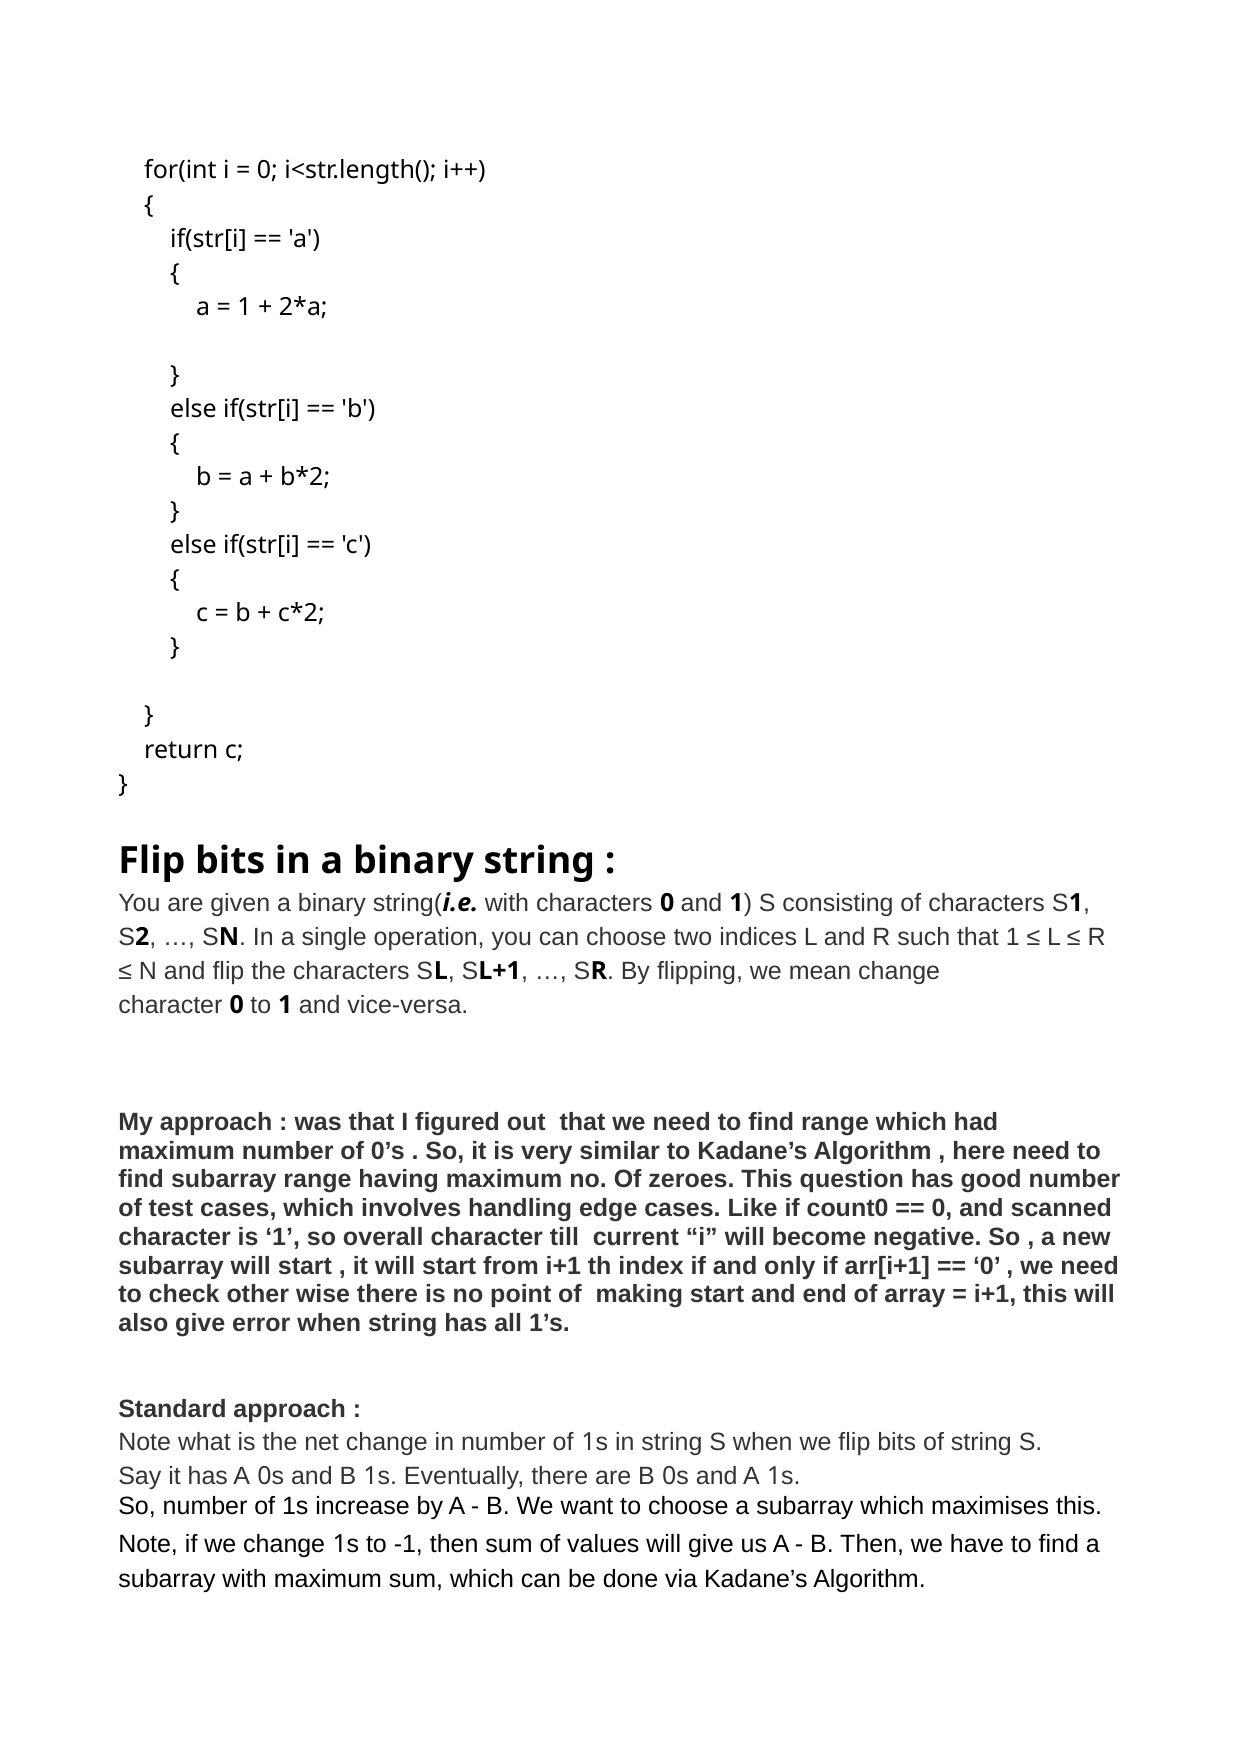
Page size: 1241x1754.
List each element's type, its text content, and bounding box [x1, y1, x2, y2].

text c = b + c*2; [118, 595, 1122, 629]
text { [118, 186, 1122, 220]
text { [118, 561, 1122, 595]
text Flip bits in a binary string : [118, 833, 1122, 884]
text Standard approach : Note what is the net change in number of 1s in string S when we flip bits of string S. Say it has A 0s and B 1s. Eventually, there are B 0s and A 1s. [118, 1394, 1122, 1491]
text else if(str[i] == 'c') [118, 527, 1122, 561]
text } [118, 765, 1122, 799]
text You are given a binary string(i.e. with characters 0 and 1) S consisting of characters S1, S2, …, SN. In a single operation, you can choose two indices L and R such that 1 ≤ L ≤ R ≤ N and flip the characters SL, SL+1, …, SR. By flipping, we mean change character 0 to 1 and vice-versa. [118, 884, 1122, 1021]
text b = a + b*2; [118, 459, 1122, 493]
text { [118, 425, 1122, 459]
text So, number of 1s increase by A - B. We want to choose a subarray which maximises this. Note, if we change 1s to -1, then sum of values will give us A - B. Then, we have to find a subarray with maximum sum, which can be done via Kadane’s Algorithm. [118, 1491, 1122, 1592]
text } [118, 629, 1122, 663]
text My approach : was that I figured out that we need to find range which had maximum number of 0’s . So, it is very similar to Kadane’s Algorithm , here need to find subarray range having maximum no. Of zeroes. This question has good number of test cases, which involves handling edge cases. Like if count0 == 0, and scanned character is ‘1’, so overall character till current “i” will become negative. So , a new subarray will start , it will start from i+1 th index if and only if arr[i+1] == ‘0’ , we need to check other wise there is no point of making start and end of array = i+1, this will also give error when string has all 1’s. [118, 1107, 1122, 1337]
text { [118, 254, 1122, 288]
text if(str[i] == 'a') [118, 220, 1122, 254]
text return c; [118, 731, 1122, 765]
text for(int i = 0; i<str.length(); i++) [118, 152, 1122, 186]
text a = 1 + 2*a; [118, 288, 1122, 322]
text else if(str[i] == 'b') [118, 391, 1122, 425]
text } [118, 357, 1122, 391]
text } [118, 697, 1122, 731]
text } [118, 493, 1122, 527]
